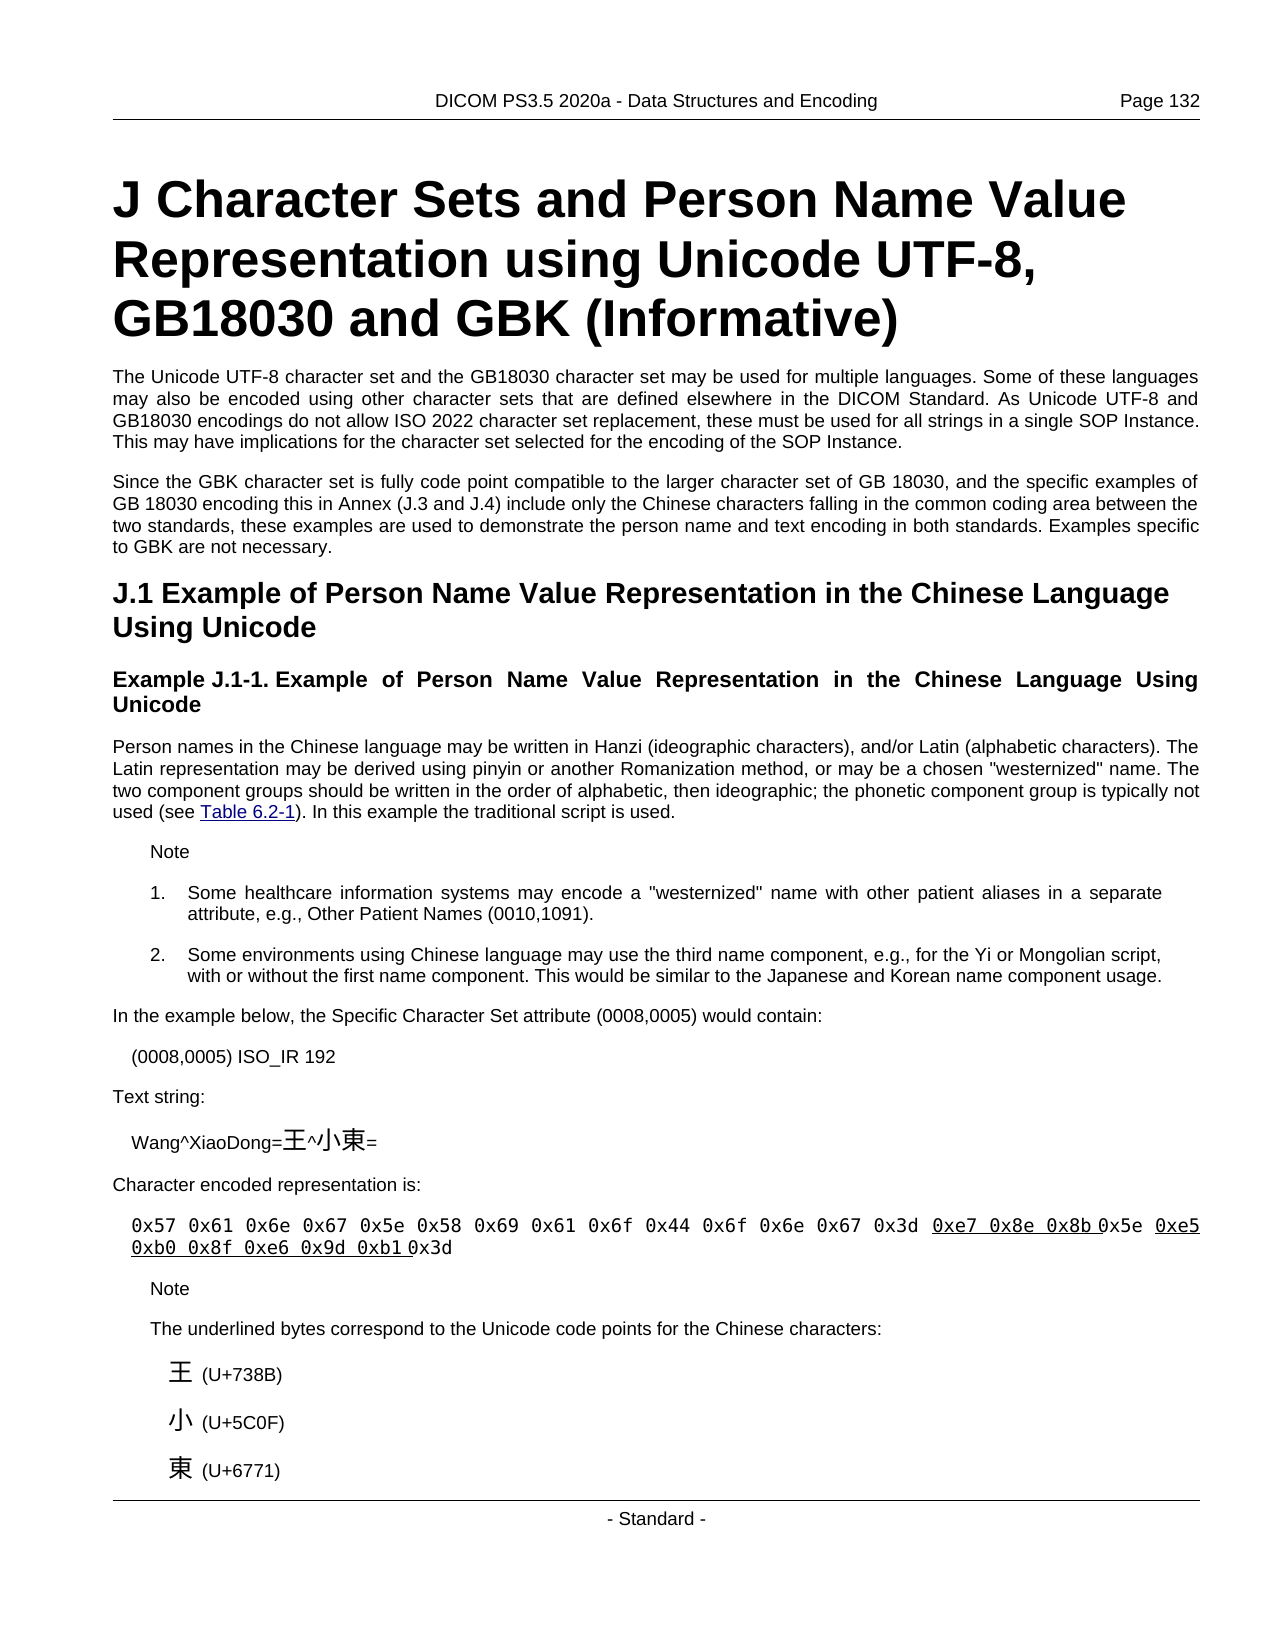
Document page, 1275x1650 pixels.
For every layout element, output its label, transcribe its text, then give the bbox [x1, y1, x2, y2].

text J.1 Example of Person Name Value Representation in the Chinese Language Using Unicode [112, 576, 1200, 643]
text 東 (U+6771) [169, 1454, 1162, 1483]
text The underlined bytes correspond to the Unicode code points for the Chinese characters: [150, 1318, 1162, 1339]
text Character encoded representation is: [112, 1174, 1200, 1196]
text In the example below, the Specific Character Set attribute (0008,0005) would contain: [112, 1005, 1200, 1027]
text Note [150, 1277, 1162, 1299]
text 王 (U+738B) [169, 1358, 1162, 1387]
text The Unicode UTF-8 character set and the GB18030 character set may be used for multiple languages. Some of these languages may also be encoded using other character sets that are defined elsewhere in the DICOM Standard. As Unicode UTF-8 and GB18030 encodings do not allow ISO 2022 character set replacement, these must be used for all strings in a single SOP Instance. This may have implications for the character set selected for the encoding of the SOP Instance. [112, 366, 1200, 452]
text Example J.1-1. Example of Person Name Value Representation in the Chinese Language Using Unicode [112, 666, 1200, 717]
text Note [150, 841, 1162, 863]
text 1. Some healthcare information systems may encode a "westernized" name with other patient aliases in a separate attribute, e.g., Other Patient Names (0010,1091). [150, 882, 1162, 925]
text Text string: [112, 1086, 1200, 1107]
text Since the GBK character set is fully code point compatible to the larger character set of GB 18030, and the specific examples of GB 18030 encoding this in Annex (J.3 and J.4) include only the Chinese characters falling in the common coding area between the two standards, these examples are used to demonstrate the person name and text encoding in both standards. Examples specific to GBK are not necessary. [112, 471, 1200, 557]
text Person names in the Chinese language may be written in Hanzi (ideographic characters), and/or Latin (alphabetic characters). The Latin representation may be derived using pinyin or another Romanization method, or may be a chosen "westernized" name. The two component groups should be written in the order of alphabetic, then ideographic; the phonetic component group is typically not used (see Table 6.2-1). In this example the traditional script is used. [112, 736, 1200, 822]
text 0x57 0x61 0x6e 0x67 0x5e 0x58 0x69 0x61 0x6f 0x44 0x6f 0x6e 0x67 0x3d 0xe7 0x8e 0x8b 0x5e 0xe5 0xb0 0x8f 0xe6 0x9d 0xb1 0x3d [131, 1214, 1200, 1259]
text J Character Sets and Person Name Value Representation using Unicode UTF-8, GB18030 and GBK (Informative) [112, 169, 1200, 347]
text 2. Some environments using Chinese language may use the third name component, e.g., for the Yi or Mongolian script, with or without the first name component. This would be similar to the Japanese and Korean name component usage. [150, 943, 1162, 987]
text (0008,0005) ISO_IR 192 [131, 1046, 1200, 1067]
text 小 (U+5C0F) [169, 1406, 1162, 1435]
text Wang^XiaoDong=王^小東= [131, 1126, 1200, 1155]
